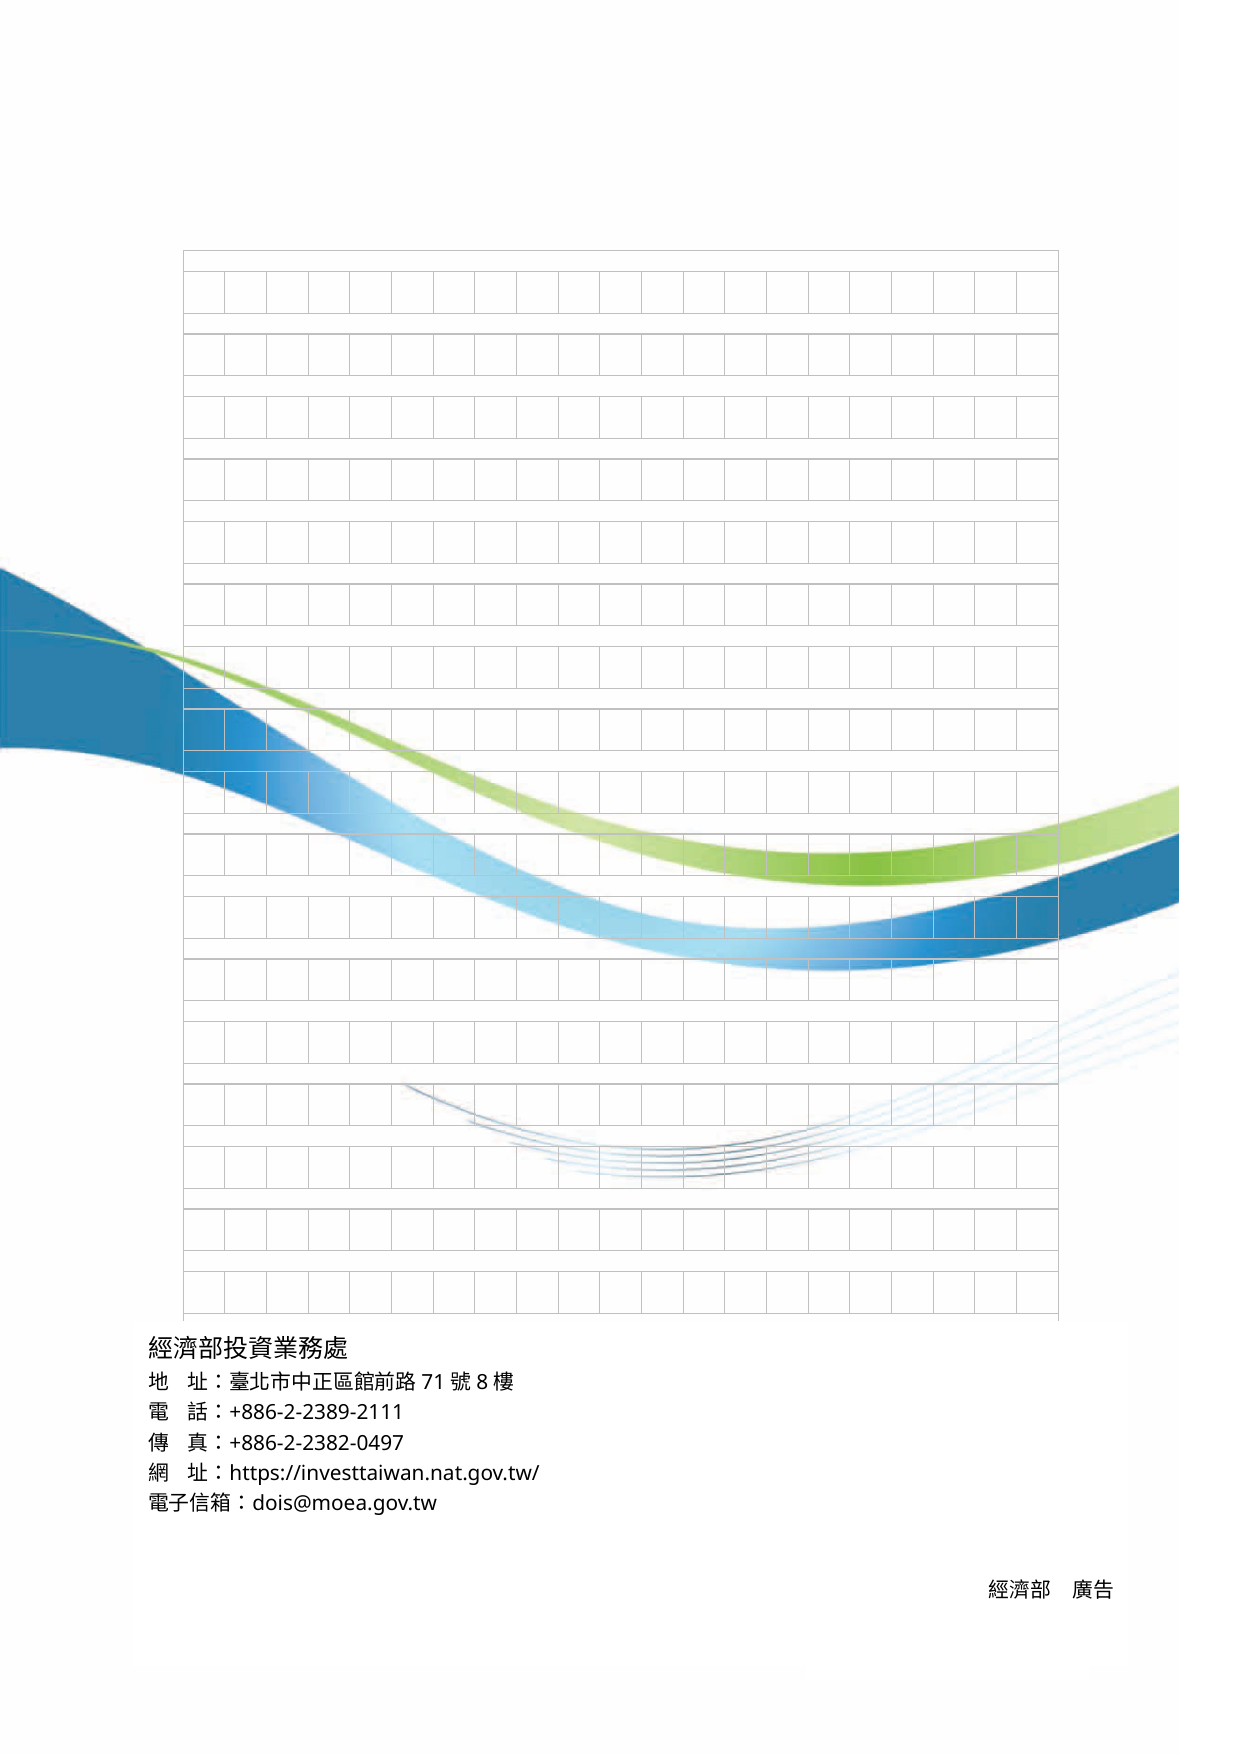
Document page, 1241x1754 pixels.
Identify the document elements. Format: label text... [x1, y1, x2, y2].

text 電子信箱：dois@moea.gov.tw [148, 1486, 1113, 1517]
text 網 址：https://investtaiwan.nat.gov.tw/ [148, 1456, 1113, 1486]
text 傳 真：+886-2-2382-0497 [148, 1426, 1113, 1456]
picture [0, 0, 1179, 1754]
text 經濟部投資業務處 [148, 1329, 1113, 1365]
text 電 話：+886-2-2389-2111 [148, 1396, 1113, 1426]
text 地 址：臺北市中正區館前路 71 號 8 樓 [148, 1365, 1113, 1396]
text 經濟部 廣告 [148, 1574, 1113, 1604]
